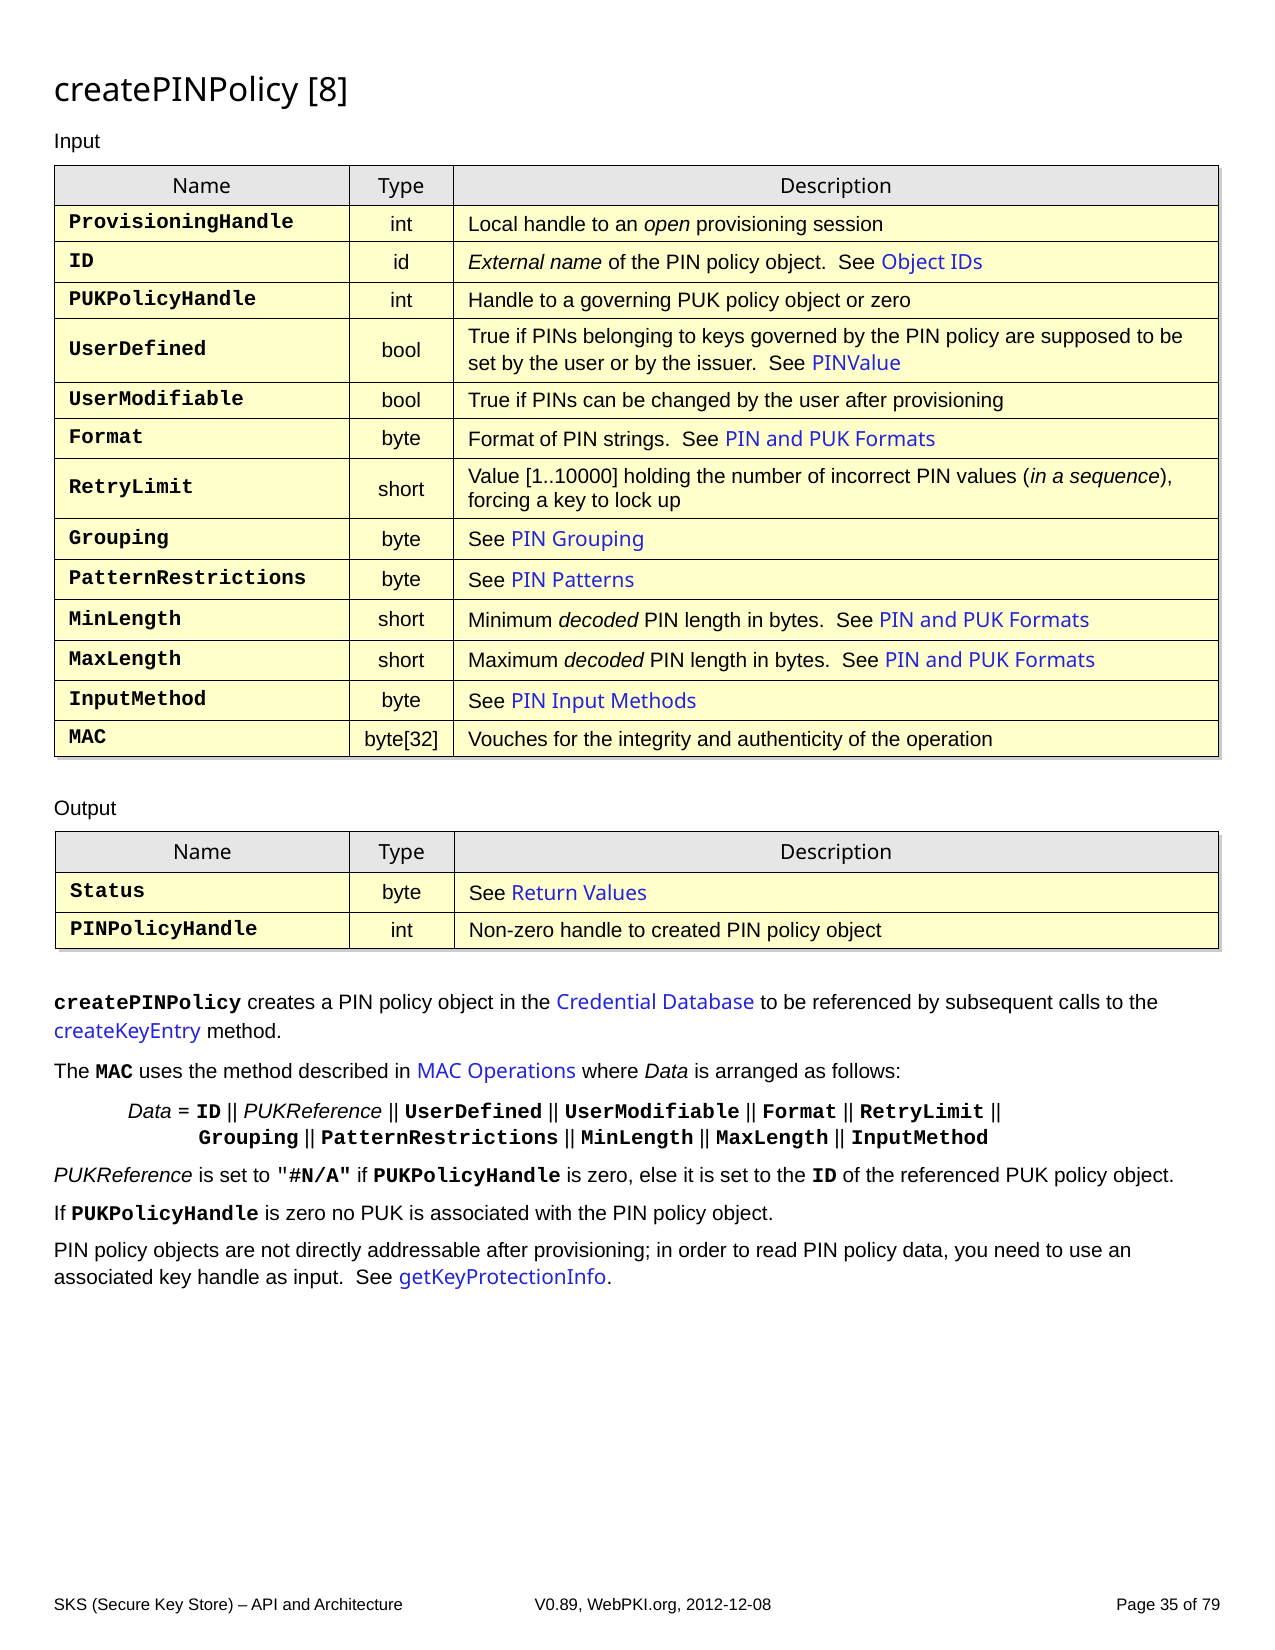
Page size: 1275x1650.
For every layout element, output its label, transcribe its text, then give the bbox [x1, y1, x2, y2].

table_cell int [350, 913, 454, 948]
table_cell bool [350, 383, 453, 418]
table_cell Grouping [55, 519, 349, 559]
table_header Type [350, 166, 453, 205]
table_cell Non-zero handle to created PIN policy object [455, 913, 1218, 948]
table_cell True if PINs belonging to keys governed by the PIN policy are supposed to be set by the user or by the issuer. See PINValue [454, 319, 1218, 382]
table_cell MinLength [55, 600, 349, 639]
table_cell Maximum decoded PIN length in bytes. See PIN and PUK Formats [454, 641, 1218, 680]
table_cell PatternRestrictions [55, 560, 349, 599]
table_cell True if PINs can be changed by the user after provisioning [454, 383, 1218, 418]
table_cell ProvisioningHandle [55, 206, 349, 241]
table_cell Local handle to an open provisioning session [454, 206, 1218, 241]
table_cell Status [56, 873, 349, 912]
table_cell UserModifiable [55, 383, 349, 418]
table_cell short [350, 641, 453, 680]
table_cell See Return Values [455, 873, 1218, 912]
table_cell InputMethod [55, 681, 349, 720]
table_cell int [350, 206, 453, 241]
table_header Type [350, 832, 454, 872]
table_cell bool [350, 319, 453, 382]
text Output [54, 796, 1221, 819]
table_cell byte [350, 873, 454, 912]
table_cell byte [350, 681, 453, 720]
table_cell byte [350, 560, 453, 599]
table_cell See PIN Patterns [454, 560, 1218, 599]
table_cell byte [350, 519, 453, 559]
table_cell byte [350, 419, 453, 458]
table_cell id [350, 242, 453, 282]
table_cell RetryLimit [55, 459, 349, 518]
table_cell byte⁮[32] [350, 721, 453, 756]
table_cell PINPolicyHandle [56, 913, 349, 948]
table_cell See PIN Grouping [454, 519, 1218, 559]
table_cell Handle to a governing PUK policy object or zero [454, 283, 1218, 318]
table_cell PUKPolicyHandle [55, 283, 349, 318]
table_cell Format of PIN strings. See PIN and PUK Formats [454, 419, 1218, 458]
text PUKReference is set to "#N/A" if PUKPolicyHandle is zero, else it is set to the ID of the referenced PUK policy object. [54, 1163, 1221, 1188]
text If PUKPolicyHandle is zero no PUK is associated with the PIN policy object. [54, 1200, 1221, 1226]
table_cell See PIN Input Methods [454, 681, 1218, 720]
table_header Name [55, 166, 349, 205]
table_cell External name of the PIN policy object. See Object IDs [454, 242, 1218, 282]
table_cell Value [1..10000] holding the number of incorrect PIN values (in a sequence), forcing a key to lock up [454, 459, 1218, 518]
table_cell short [350, 600, 453, 639]
subtitle createPINPolicy [8] [54, 66, 1221, 111]
table_cell short [350, 459, 453, 518]
table_cell ID [55, 242, 349, 282]
table_cell MaxLength [55, 641, 349, 680]
table_header Description [455, 832, 1218, 872]
text The MAC uses the method described in MAC Operations where Data is arranged as follows: [54, 1056, 1221, 1085]
text Input [54, 129, 1221, 153]
table_cell MAC [55, 721, 349, 756]
table_cell UserDefined [55, 319, 349, 382]
text Data = ID || PUKReference || UserDefined || UserModifiable || Format || RetryLimit || Grouping || PatternRestrictions || MinLength || MaxLength || InputMethod [54, 1097, 1221, 1151]
table_cell Format [55, 419, 349, 458]
text createPINPolicy creates a PIN policy object in the Credential Database to be referenced by subsequent calls to the createKeyEntry method. [54, 987, 1221, 1044]
table_header Name [56, 832, 349, 872]
table_cell Vouches for the integrity and authenticity of the operation [454, 721, 1218, 756]
text PIN policy objects are not directly addressable after provisioning; in order to read PIN policy data, you need to use an associated key handle as input. See getKeyProtectionInfo. [54, 1238, 1221, 1290]
table_header Description [454, 166, 1218, 205]
table_cell int [350, 283, 453, 318]
table_cell Minimum decoded PIN length in bytes. See PIN and PUK Formats [454, 600, 1218, 639]
